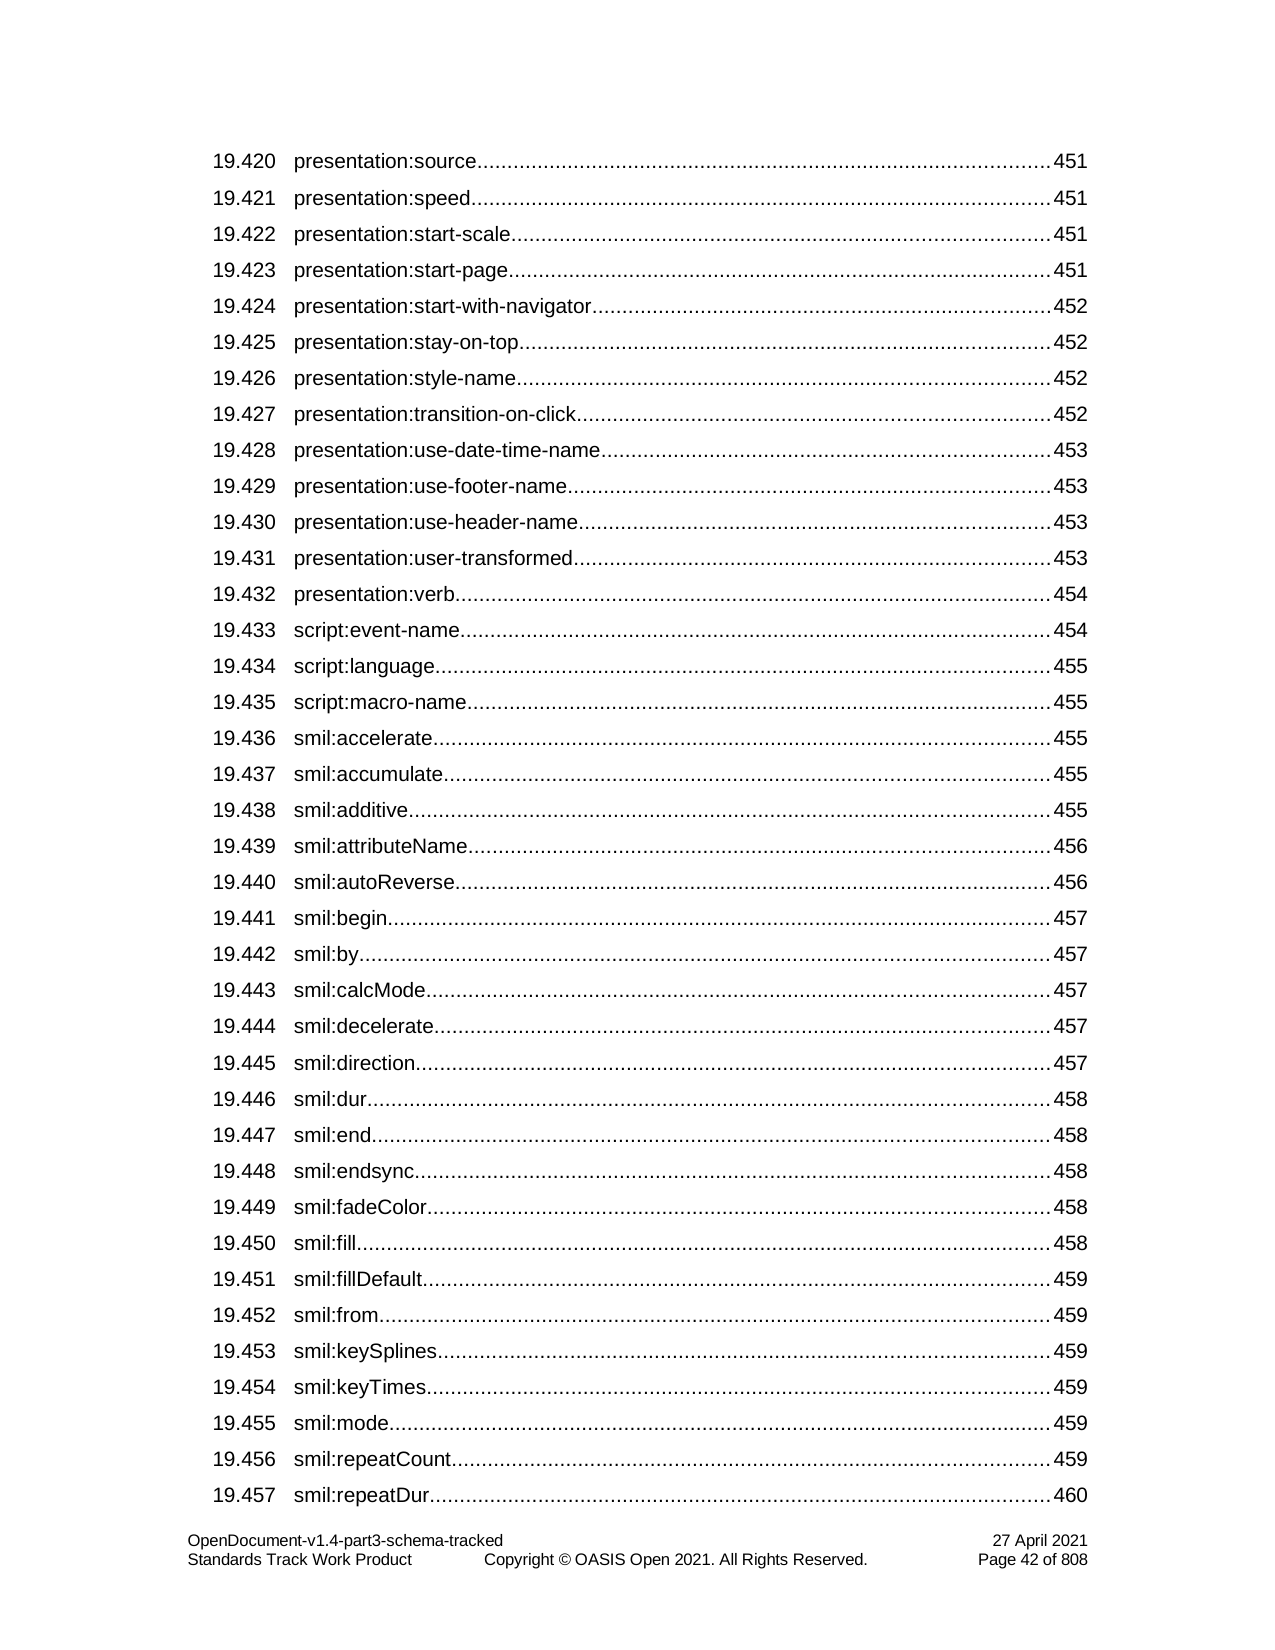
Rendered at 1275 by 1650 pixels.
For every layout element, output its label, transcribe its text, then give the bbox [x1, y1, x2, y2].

text 19.429 presentation:use-footer-name 453 [212, 474, 1088, 498]
text 19.457 smil:repeatDur 460 [212, 1483, 1088, 1507]
text 19.436 smil:accelerate 455 [212, 727, 1088, 750]
text 19.449 smil:fadeColor 458 [212, 1195, 1088, 1219]
text 19.456 smil:repeatCount 459 [212, 1447, 1088, 1471]
text 19.437 smil:accumulate 455 [212, 763, 1088, 786]
text 19.442 smil:by 457 [212, 943, 1088, 966]
text 19.454 smil:keyTimes 459 [212, 1375, 1088, 1399]
text 19.443 smil:calcMode 457 [212, 979, 1088, 1002]
text 19.424 presentation:start-with-navigator 452 [212, 294, 1088, 318]
text 19.446 smil:dur 458 [212, 1087, 1088, 1111]
text 19.435 script:macro-name 455 [212, 691, 1088, 714]
text 19.455 smil:mode 459 [212, 1411, 1088, 1435]
text 19.426 presentation:style-name 452 [212, 366, 1088, 390]
text 19.453 smil:keySplines 459 [212, 1339, 1088, 1363]
text 19.427 presentation:transition-on-click 452 [212, 402, 1088, 426]
text 19.438 smil:additive 455 [212, 799, 1088, 822]
text 19.430 presentation:use-header-name 453 [212, 510, 1088, 534]
text 19.422 presentation:start-scale 451 [212, 222, 1088, 246]
text 19.434 script:language 455 [212, 654, 1088, 678]
text 19.428 presentation:use-date-time-name 453 [212, 438, 1088, 462]
text 19.444 smil:decelerate 457 [212, 1015, 1088, 1038]
text 19.425 presentation:stay-on-top 452 [212, 330, 1088, 354]
text 19.447 smil:end 458 [212, 1123, 1088, 1147]
text 19.445 smil:direction 457 [212, 1051, 1088, 1074]
text 19.450 smil:fill 458 [212, 1231, 1088, 1255]
text 19.439 smil:attributeName 456 [212, 835, 1088, 858]
text 19.433 script:event-name 454 [212, 618, 1088, 642]
text 19.451 smil:fillDefault 459 [212, 1267, 1088, 1291]
text 19.420 presentation:source 451 [212, 150, 1088, 173]
text 19.431 presentation:user-transformed 453 [212, 546, 1088, 570]
text 19.448 smil:endsync 458 [212, 1159, 1088, 1183]
text 19.432 presentation:verb 454 [212, 582, 1088, 606]
text 19.440 smil:autoReverse 456 [212, 871, 1088, 894]
text 19.421 presentation:speed 451 [212, 186, 1088, 209]
text 19.441 smil:begin 457 [212, 907, 1088, 930]
text 19.423 presentation:start-page 451 [212, 258, 1088, 282]
text 19.452 smil:from 459 [212, 1303, 1088, 1327]
